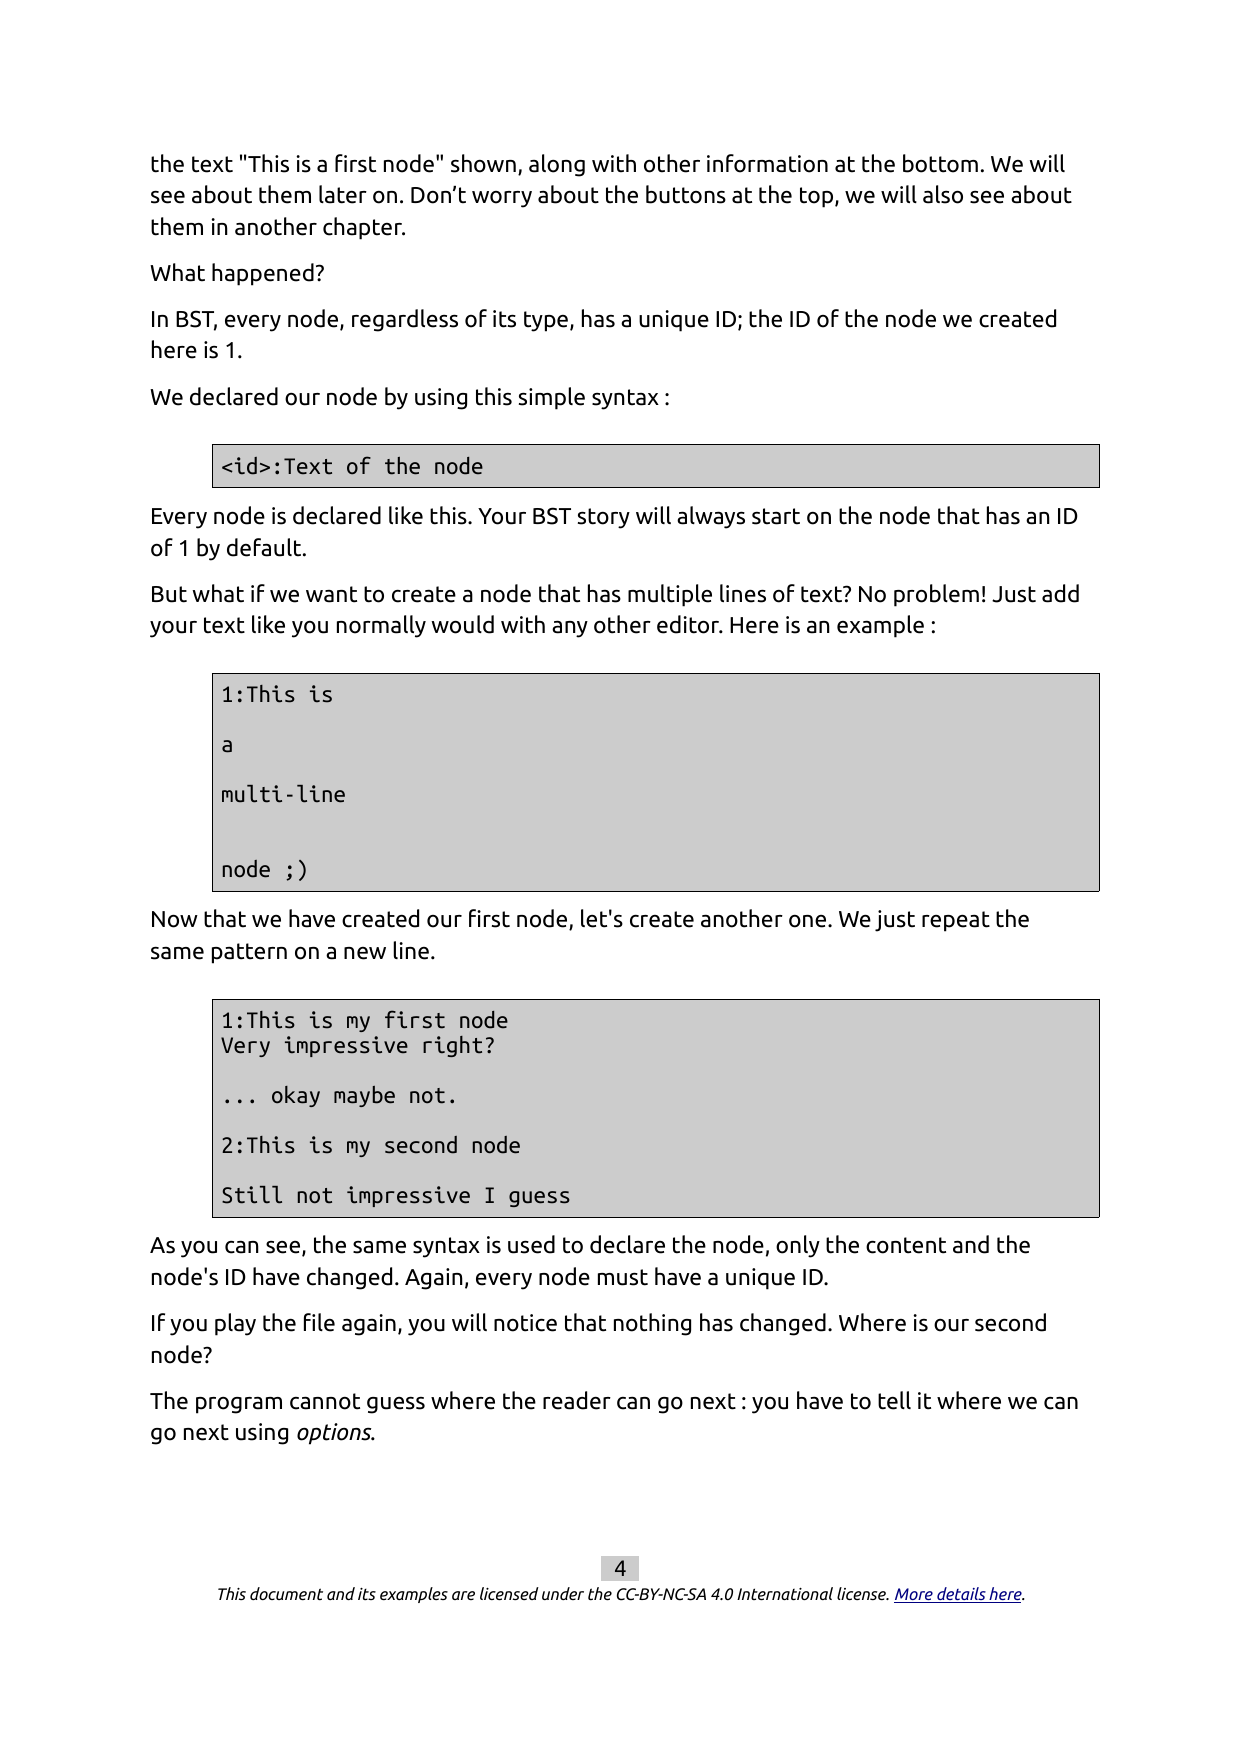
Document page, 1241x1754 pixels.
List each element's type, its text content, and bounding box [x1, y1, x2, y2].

text node ;) [213, 848, 1099, 891]
text In BST, every node, regardless of its type, has a unique ID; the ID of the node we created here is 1. [150, 305, 1090, 363]
text The program cannot guess where the reader can go next : you have to tell it where we can go next using options. [150, 1387, 1090, 1445]
text But what if we want to create a node that has multiple lines of text? No problem! Just add your text like you normally would with any other editor. Here is an example : [150, 580, 1090, 638]
text 1:This is my first node [213, 1000, 1099, 1024]
text 1:This is [213, 674, 1099, 698]
text If you play the file again, you will notice that nothing has changed. Where is our second node? [150, 1309, 1090, 1367]
text Every node is declared like this. Your BST story will always start on the node that has an ID of 1 by default. [150, 502, 1090, 560]
text ... okay maybe not. [213, 1074, 1099, 1099]
text multi-line [213, 773, 1099, 798]
text We declared our node by using this simple syntax : [150, 383, 1090, 409]
text Very impressive right? [213, 1024, 1099, 1049]
text What happened? [150, 259, 1090, 286]
text Now that we have created our first node, let's create another one. We just repeat the same pattern on a new line. [150, 906, 1090, 964]
text a [213, 723, 1099, 748]
text 2:This is my second node [213, 1124, 1099, 1149]
text Still not impressive I guess [213, 1174, 1099, 1217]
text the text "This is a first node" shown, along with other information at the bottom. We will see about them later on. Don’t worry about the buttons at the top, we will also see about them in another chapter. [150, 150, 1090, 239]
text <id>:Text of the node [213, 445, 1099, 487]
text As you can see, the same syntax is used to declare the node, only the content and the node's ID have changed. Again, every node must have a unique ID. [150, 1232, 1090, 1290]
